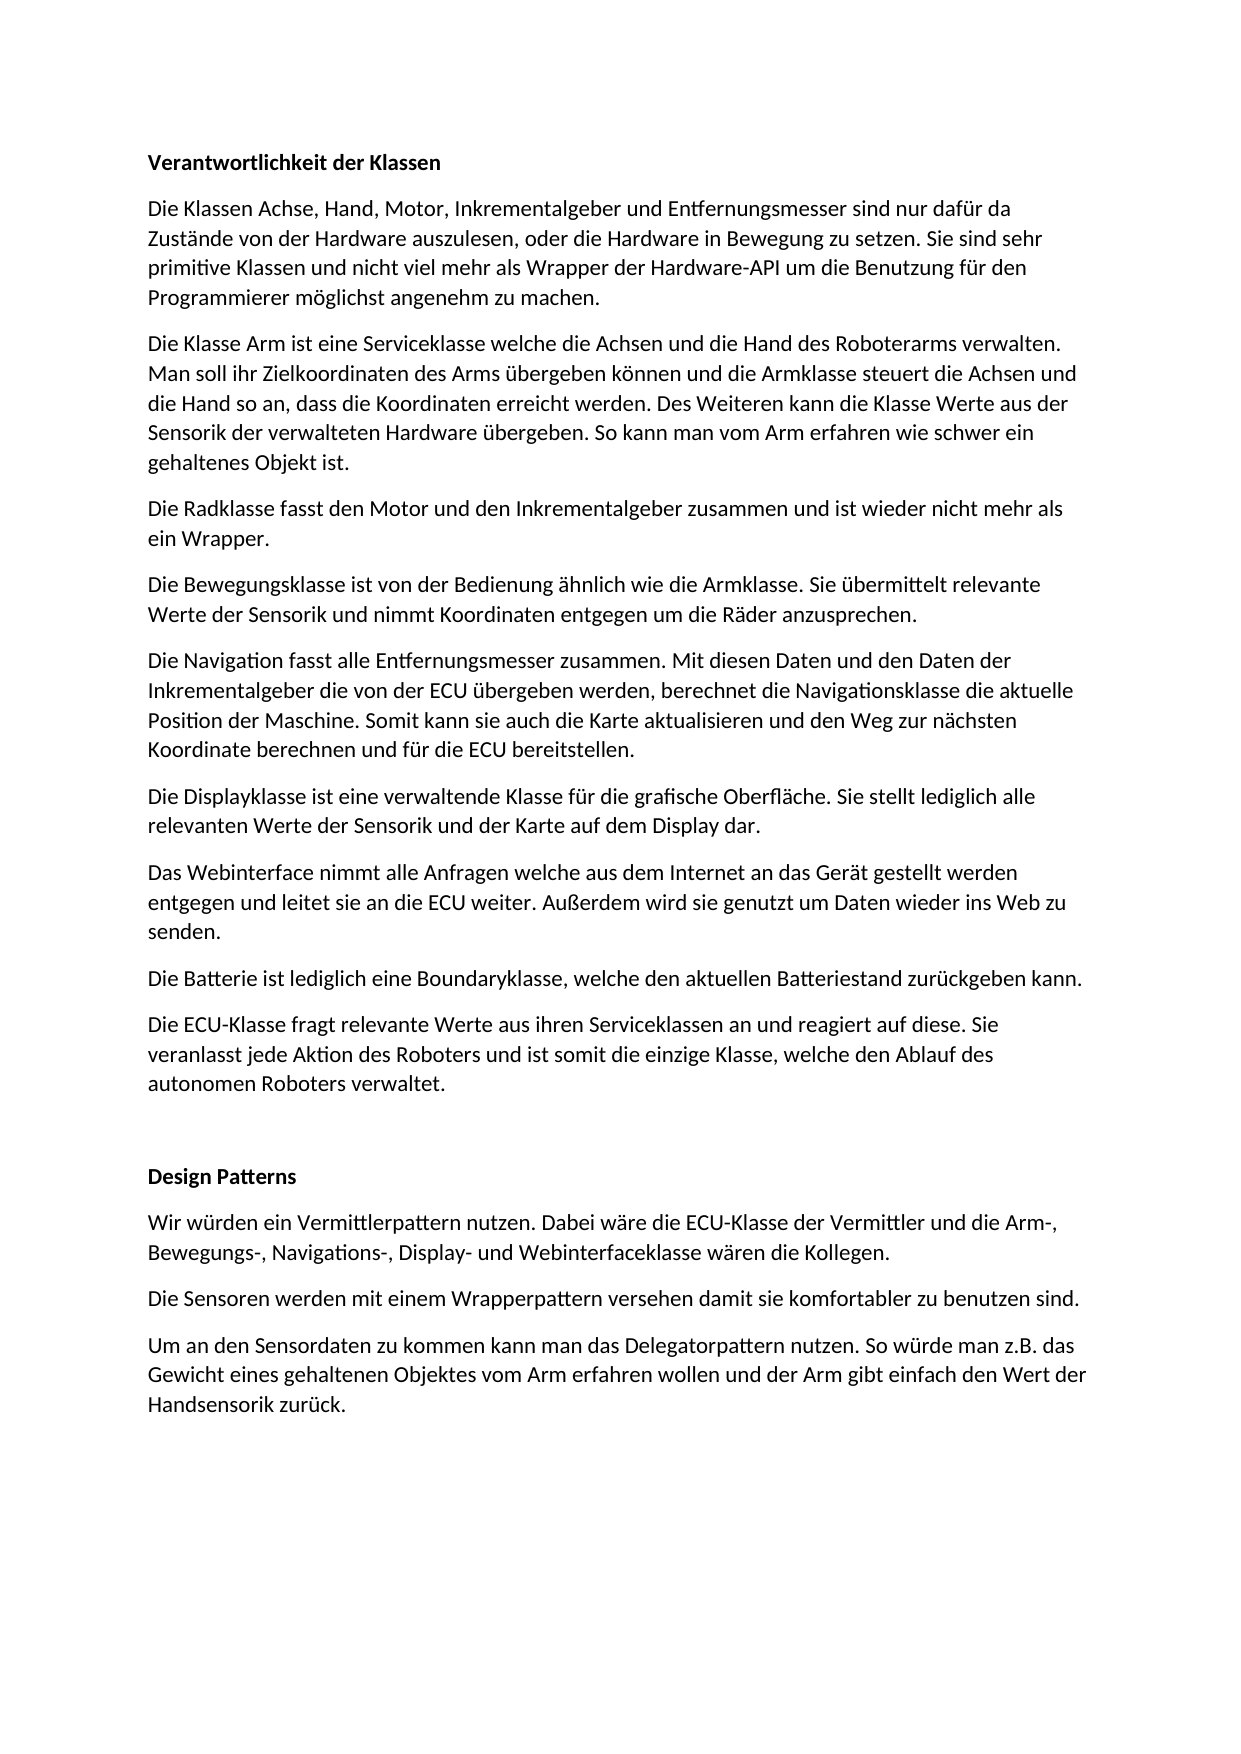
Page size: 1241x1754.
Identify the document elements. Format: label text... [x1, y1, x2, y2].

text Die Batterie ist lediglich eine Boundaryklasse, welche den aktuellen Batteriestand zurückgeben kann. [148, 964, 1093, 992]
text Das Webinterface nimmt alle Anfragen welche aus dem Internet an das Gerät gestellt werden entgegen und leitet sie an die ECU weiter. Außerdem wird sie genutzt um Daten wieder ins Web zu senden. [148, 858, 1093, 945]
text Die Bewegungsklasse ist von der Bedienung ähnlich wie die Armklasse. Sie übermittelt relevante Werte der Sensorik und nimmt Koordinaten entgegen um die Räder anzusprechen. [148, 571, 1093, 628]
text Um an den Sensordaten zu kommen kann man das Delegatorpattern nutzen. So würde man z.B. das Gewicht eines gehaltenen Objektes vom Arm erfahren wollen und der Arm gibt einfach den Wert der Handsensorik zurück. [148, 1331, 1093, 1418]
text Die Radklasse fasst den Motor und den Inkrementalgeber zusammen und ist wieder nicht mehr als ein Wrapper. [148, 494, 1093, 552]
text Die ECU-Klasse fragt relevante Werte aus ihren Serviceklassen an und reagiert auf diese. Sie veranlasst jede Aktion des Roboters und ist somit die einzige Klasse, welche den Ablauf des autonomen Roboters verwaltet. [148, 1010, 1093, 1097]
text Die Sensoren werden mit einem Wrapperpattern versehen damit sie komfortabler zu benutzen sind. [148, 1284, 1093, 1313]
text Die Displayklasse ist eine verwaltende Klasse für die grafische Oberfläche. Sie stellt lediglich alle relevanten Werte der Sensorik und der Karte auf dem Display dar. [148, 782, 1093, 840]
text Design Patterns [148, 1162, 1093, 1190]
text Die Klasse Arm ist eine Serviceklasse welche die Achsen und die Hand des Roboterarms verwalten. Man soll ihr Zielkoordinaten des Arms übergeben können und die Armklasse steuert die Achsen und die Hand so an, dass die Koordinaten erreicht werden. Des Weiteren kann die Klasse Werte aus der Sensorik der verwalteten Hardware übergeben. So kann man vom Arm erfahren wie schwer ein gehaltenes Objekt ist. [148, 329, 1093, 476]
text Verantwortlichkeit der Klassen [148, 148, 1093, 176]
text Wir würden ein Vermittlerpattern nutzen. Dabei wäre die ECU-Klasse der Vermittler und die Arm-, Bewegungs-, Navigations-, Display- und Webinterfaceklasse wären die Kollegen. [148, 1208, 1093, 1266]
text Die Navigation fasst alle Entfernungsmesser zusammen. Mit diesen Daten und den Daten der Inkrementalgeber die von der ECU übergeben werden, berechnet die Navigationsklasse die aktuelle Position der Maschine. Somit kann sie auch die Karte aktualisieren und den Weg zur nächsten Koordinate berechnen und für die ECU bereitstellen. [148, 647, 1093, 764]
text Die Klassen Achse, Hand, Motor, Inkrementalgeber und Entfernungsmesser sind nur dafür da Zustände von der Hardware auszulesen, oder die Hardware in Bewegung zu setzen. Sie sind sehr primitive Klassen und nicht viel mehr als Wrapper der Hardware-API um die Benutzung für den Programmierer möglichst angenehm zu machen. [148, 194, 1093, 311]
